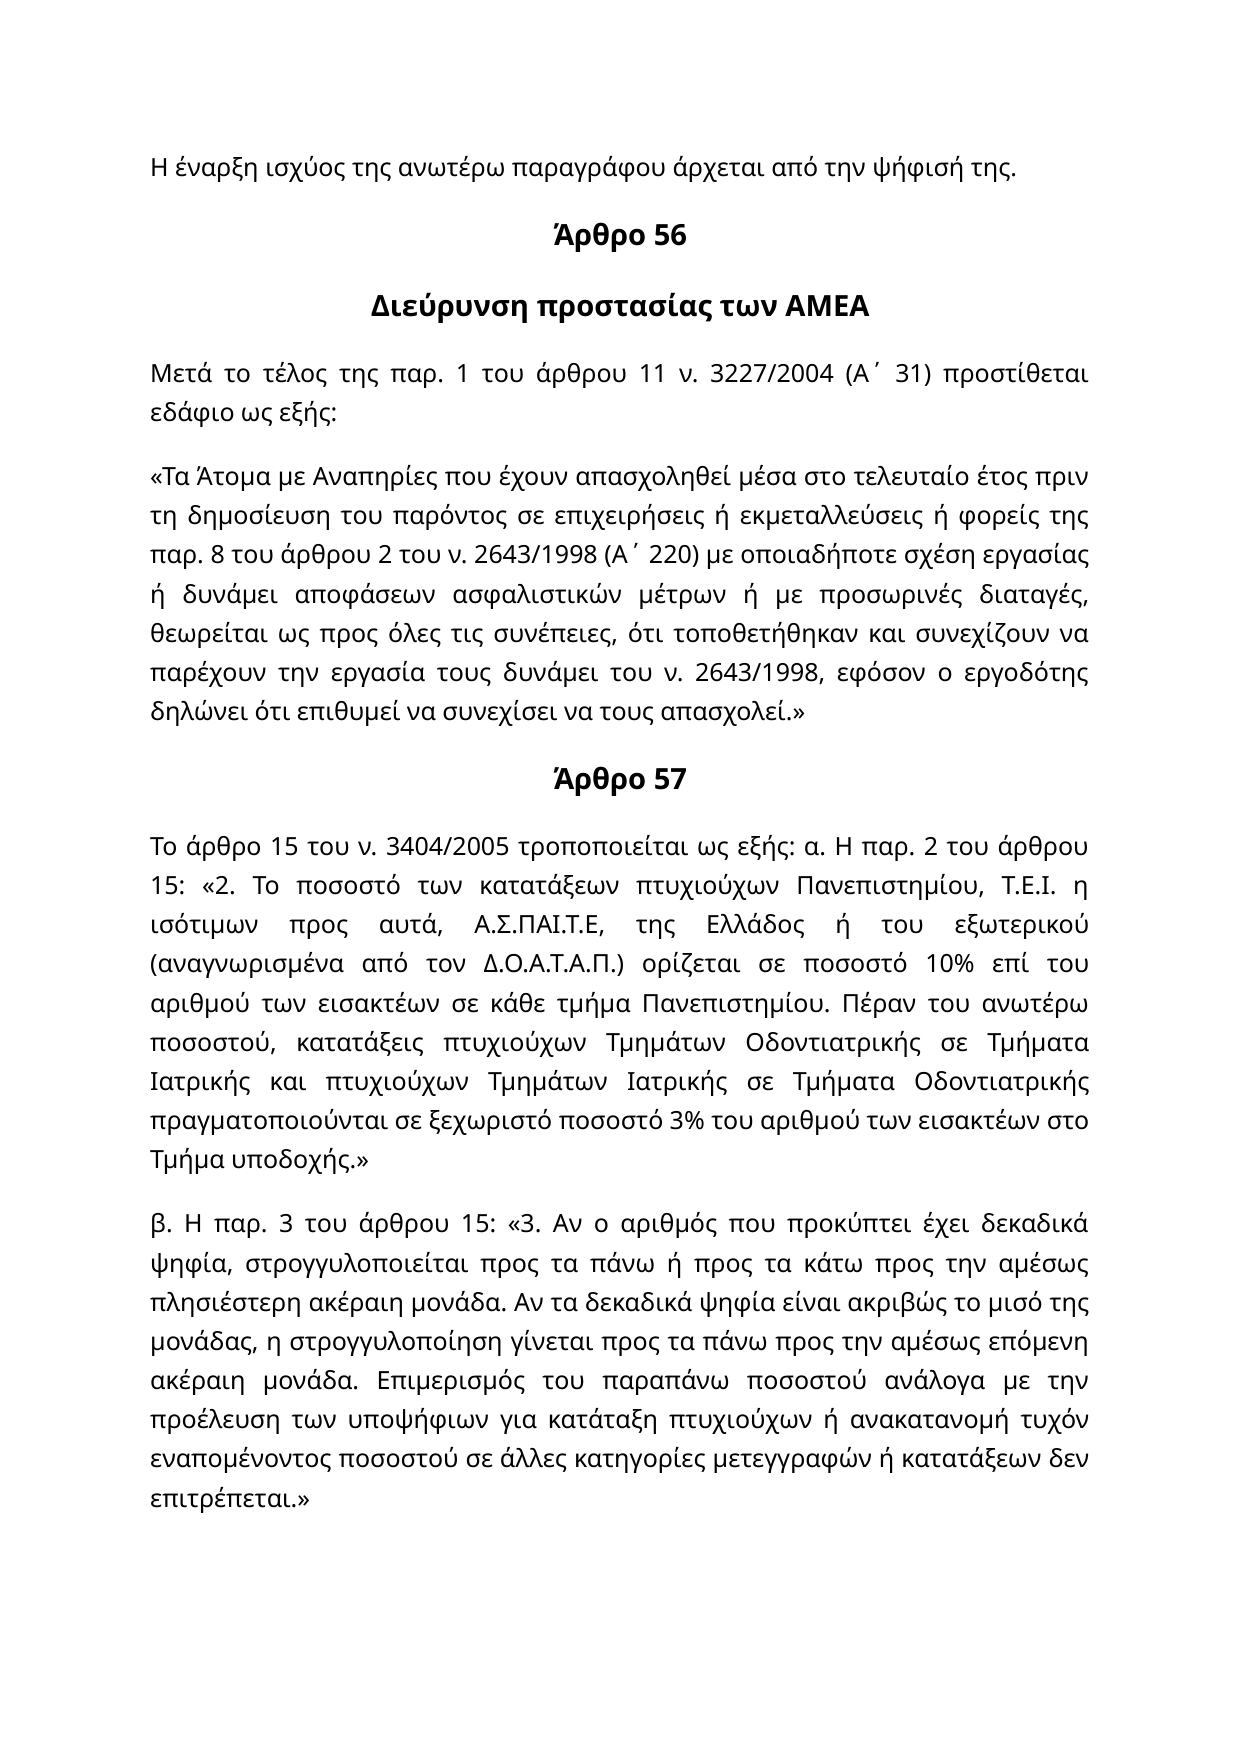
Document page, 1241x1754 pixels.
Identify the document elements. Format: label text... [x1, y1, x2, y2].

text «Τα Άτομα με Αναπηρίες που έχουν απασχοληθεί μέσα στο τελευταίο έτος πριν τη δημοσίευση του παρόντος σε επιχειρήσεις ή εκμεταλλεύσεις ή φορείς της παρ. 8 του άρθρου 2 του ν. 2643/1998 (Α΄ 220) με οποιαδήποτε σχέση εργασίας ή δυνάμει αποφάσεων ασφαλιστικών μέτρων ή με προσωρινές διαταγές, θεωρείται ως προς όλες τις συνέπειες, ότι τοποθετήθηκαν και συνεχίζουν να παρέχουν την εργασία τους δυνάμει του ν. 2643/1998, εφόσον ο εργοδότης δηλώνει ότι επιθυμεί να συνεχίσει να τους απασχολεί.» [150, 459, 1090, 728]
text Η έναρξη ισχύος της ανωτέρω παραγράφου άρχεται από την ψήφισή της. [150, 150, 1090, 184]
subtitle Άρθρο 57 [150, 758, 1090, 798]
subtitle Διεύρυνση προστασίας των ΑΜΕΑ [150, 285, 1090, 324]
text β. Η παρ. 3 του άρθρου 15: «3. Αν ο αριθμός που προκύπτει έχει δεκαδικά ψηφία, στρογγυλοποιείται προς τα πάνω ή προς τα κάτω προς την αμέσως πλησιέστερη ακέραιη μονάδα. Αν τα δεκαδικά ψηφία είναι ακριβώς το μισό της μονάδας, η στρογγυλοποίηση γίνεται προς τα πάνω προς την αμέσως επόμενη ακέραιη μονάδα. Επιμερισμός του παραπάνω ποσοστού ανάλογα με την προέλευση των υποψήφιων για κατάταξη πτυχιούχων ή ανακατανομή τυχόν εναπομένοντος ποσοστού σε άλλες κατηγορίες μετεγγραφών ή κατατάξεων δεν επιτρέπεται.» [150, 1206, 1090, 1514]
text To άρθρο 15 του ν. 3404/2005 τροποποιείται ως εξής: α. Η παρ. 2 του άρθρου 15: «2. Το ποσοστό των κατατάξεων πτυχιούχων Πανεπιστημίου, Τ.Ε.Ι. η ισότιμων προς αυτά, Α.Σ.ΠΑΙ.Τ.Ε, της Ελλάδος ή του εξωτερικού (αναγνωρισμένα από τον Δ.Ο.Α.Τ.Α.Π.) ορίζεται σε ποσοστό 10% επί του αριθμού των εισακτέων σε κάθε τμήμα Πανεπιστημίου. Πέραν του ανωτέρω ποσοστού, κατατάξεις πτυχιούχων Τμημάτων Οδοντιατρικής σε Τμήματα Ιατρικής και πτυχιούχων Τμημάτων Ιατρικής σε Τμήματα Οδοντιατρικής πραγματοποιούνται σε ξεχωριστό ποσοστό 3% του αριθμού των εισακτέων στο Τμήμα υποδοχής.» [150, 828, 1090, 1176]
text Μετά το τέλος της παρ. 1 του άρθρου 11 ν. 3227/2004 (Α΄ 31) προστίθεται εδάφιο ως εξής: [150, 355, 1090, 429]
subtitle Άρθρο 56 [150, 214, 1090, 254]
